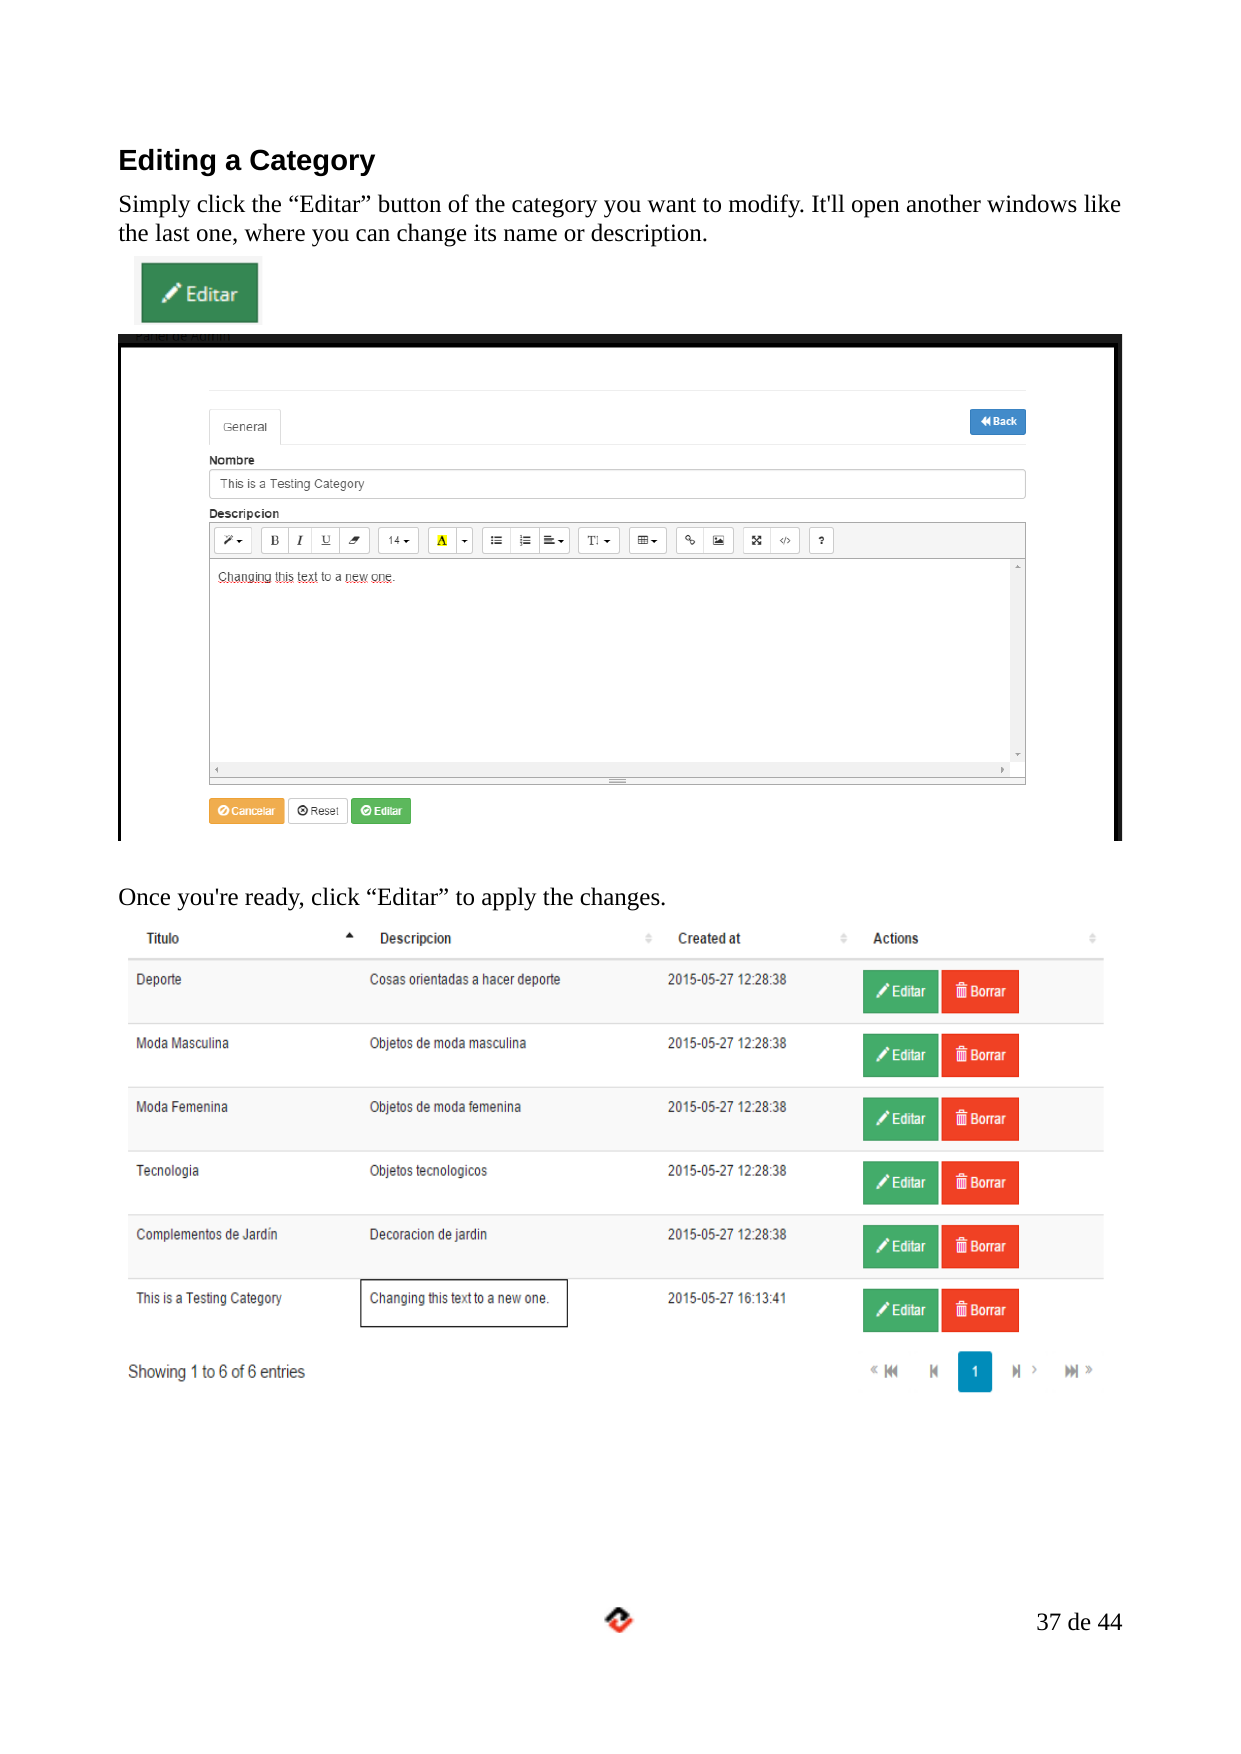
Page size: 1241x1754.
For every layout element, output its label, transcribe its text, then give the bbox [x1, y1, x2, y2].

text Simply click the “Editar” button of the category you want to modify. It'll open another windows like the last one, where you can change its name or description. [118, 189, 1122, 247]
text Once you're ready, click “Editar” to apply the changes. [118, 882, 1122, 910]
subtitle Editing a Category [118, 143, 1122, 177]
